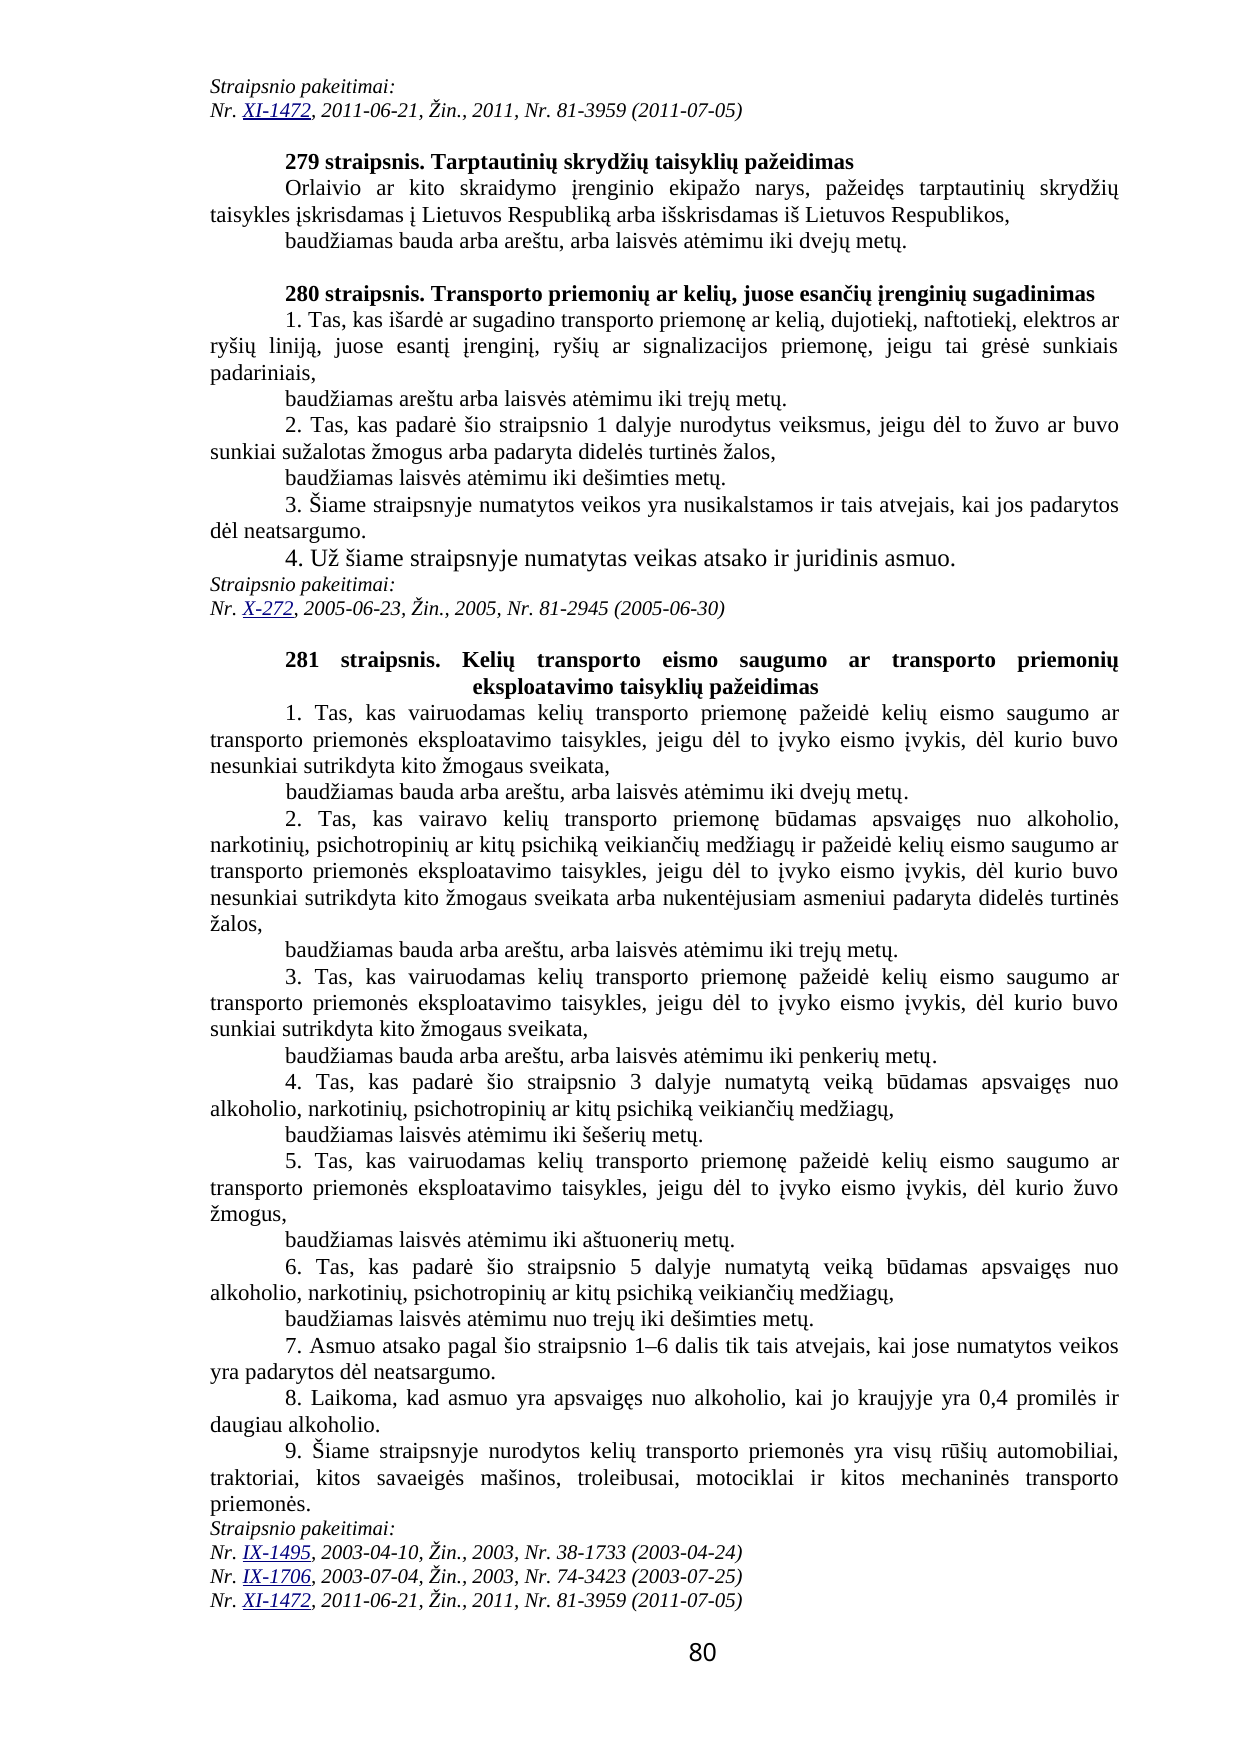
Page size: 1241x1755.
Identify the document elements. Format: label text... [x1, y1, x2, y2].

text baudžiamas bauda arba areštu, arba laisvės atėmimu iki penkerių metų. [210, 1042, 1120, 1068]
text baudžiamas laisvės atėmimu nuo trejų iki dešimties metų. [210, 1305, 1120, 1332]
text Nr. IX-1706, 2003-07-04, Žin., 2003, Nr. 74-3423 (2003-07-25) [210, 1564, 1120, 1588]
text 4. Už šiame straipsnyje numatytas veikas atsako ir juridinis asmuo. [210, 543, 1120, 572]
text 281 straipsnis. Kelių transporto eismo saugumo ar transporto priemonių eksploatavimo taisyklių pažeidimas [285, 647, 1120, 699]
text 1. Tas, kas išardė ar sugadino transporto priemonę ar kelią, dujotiekį, naftotiekį, elektros ar ryšių liniją, juose esantį įrenginį, ryšių ar signalizacijos priemonę, jeigu tai grėsė sunkiais padariniais, [210, 306, 1120, 385]
text 6. Tas, kas padarė šio straipsnio 5 dalyje numatytą veiką būdamas apsvaigęs nuo alkoholio, narkotinių, psichotropinių ar kitų psichiką veikiančių medžiagų, [210, 1253, 1120, 1305]
text 7. Asmuo atsako pagal šio straipsnio 1–6 dalis tik tais atvejais, kai jose numatytos veikos yra padarytos dėl neatsargumo. [210, 1332, 1120, 1384]
text Straipsnio pakeitimai: [210, 73, 1120, 98]
text 3. Tas, kas vairuodamas kelių transporto priemonę pažeidė kelių eismo saugumo ar transporto priemonės eksploatavimo taisykles, jeigu dėl to įvyko eismo įvykis, dėl kurio buvo sunkiai sutrikdyta kito žmogaus sveikata, [210, 963, 1120, 1042]
text baudžiamas bauda arba areštu, arba laisvės atėmimu iki dvejų metų. [210, 227, 1120, 253]
text baudžiamas laisvės atėmimu iki aštuonerių metų. [210, 1226, 1120, 1253]
text Straipsnio pakeitimai: [210, 1516, 1120, 1540]
text 279 straipsnis. Tarptautinių skrydžių taisyklių pažeidimas [210, 148, 1120, 174]
text 9. Šiame straipsnyje nurodytos kelių transporto priemonės yra visų rūšių automobiliai, traktoriai, kitos savaeigės mašinos, troleibusai, motociklai ir kitos mechaninės transporto priemonės. [210, 1437, 1120, 1516]
text Orlaivio ar kito skraidymo įrenginio ekipažo narys, pažeidęs tarptautinių skrydžių taisykles įskrisdamas į Lietuvos Respubliką arba išskrisdamas iš Lietuvos Respublikos, [210, 174, 1120, 227]
text 8. Laikoma, kad asmuo yra apsvaigęs nuo alkoholio, kai jo kraujyje yra 0,4 promilės ir daugiau alkoholio. [210, 1384, 1120, 1437]
text baudžiamas laisvės atėmimu iki šešerių metų. [210, 1121, 1120, 1147]
text 5. Tas, kas vairuodamas kelių transporto priemonę pažeidė kelių eismo saugumo ar transporto priemonės eksploatavimo taisykles, jeigu dėl to įvyko eismo įvykis, dėl kurio žuvo žmogus, [210, 1147, 1120, 1226]
text Nr. X-272, 2005-06-23, Žin., 2005, Nr. 81-2945 (2005-06-30) [210, 596, 1120, 620]
text baudžiamas bauda arba areštu, arba laisvės atėmimu iki trejų metų. [210, 936, 1120, 963]
text baudžiamas bauda arba areštu, arba laisvės atėmimu iki dvejų metų. [210, 778, 1106, 805]
text 3. Šiame straipsnyje numatytos veikos yra nusikalstamos ir tais atvejais, kai jos padarytos dėl neatsargumo. [210, 491, 1120, 543]
text Straipsnio pakeitimai: [210, 572, 1120, 596]
text Nr. IX-1495, 2003-04-10, Žin., 2003, Nr. 38-1733 (2003-04-24) [210, 1540, 1120, 1564]
text 1. Tas, kas vairuodamas kelių transporto priemonę pažeidė kelių eismo saugumo ar transporto priemonės eksploatavimo taisykles, jeigu dėl to įvyko eismo įvykis, dėl kurio buvo nesunkiai sutrikdyta kito žmogaus sveikata, [210, 699, 1120, 778]
text Nr. XI-1472, 2011-06-21, Žin., 2011, Nr. 81-3959 (2011-07-05) [210, 98, 1120, 122]
text 2. Tas, kas padarė šio straipsnio 1 dalyje nurodytus veiksmus, jeigu dėl to žuvo ar buvo sunkiai sužalotas žmogus arba padaryta didelės turtinės žalos, [210, 412, 1120, 464]
text 4. Tas, kas padarė šio straipsnio 3 dalyje numatytą veiką būdamas apsvaigęs nuo alkoholio, narkotinių, psichotropinių ar kitų psichiką veikiančių medžiagų, [210, 1068, 1120, 1121]
text Nr. XI-1472, 2011-06-21, Žin., 2011, Nr. 81-3959 (2011-07-05) [210, 1588, 1120, 1612]
text 280 straipsnis. Transporto priemonių ar kelių, juose esančių įrenginių sugadinimas [285, 280, 1120, 306]
text 2. Tas, kas vairavo kelių transporto priemonę būdamas apsvaigęs nuo alkoholio, narkotinių, psichotropinių ar kitų psichiką veikiančių medžiagų ir pažeidė kelių eismo saugumo ar transporto priemonės eksploatavimo taisykles, jeigu dėl to įvyko eismo įvykis, dėl kurio buvo nesunkiai sutrikdyta kito žmogaus sveikata arba nukentėjusiam asmeniui padaryta didelės turtinės žalos, [210, 805, 1120, 936]
text baudžiamas laisvės atėmimu iki dešimties metų. [210, 464, 1120, 491]
text baudžiamas areštu arba laisvės atėmimu iki trejų metų. [210, 385, 1120, 412]
